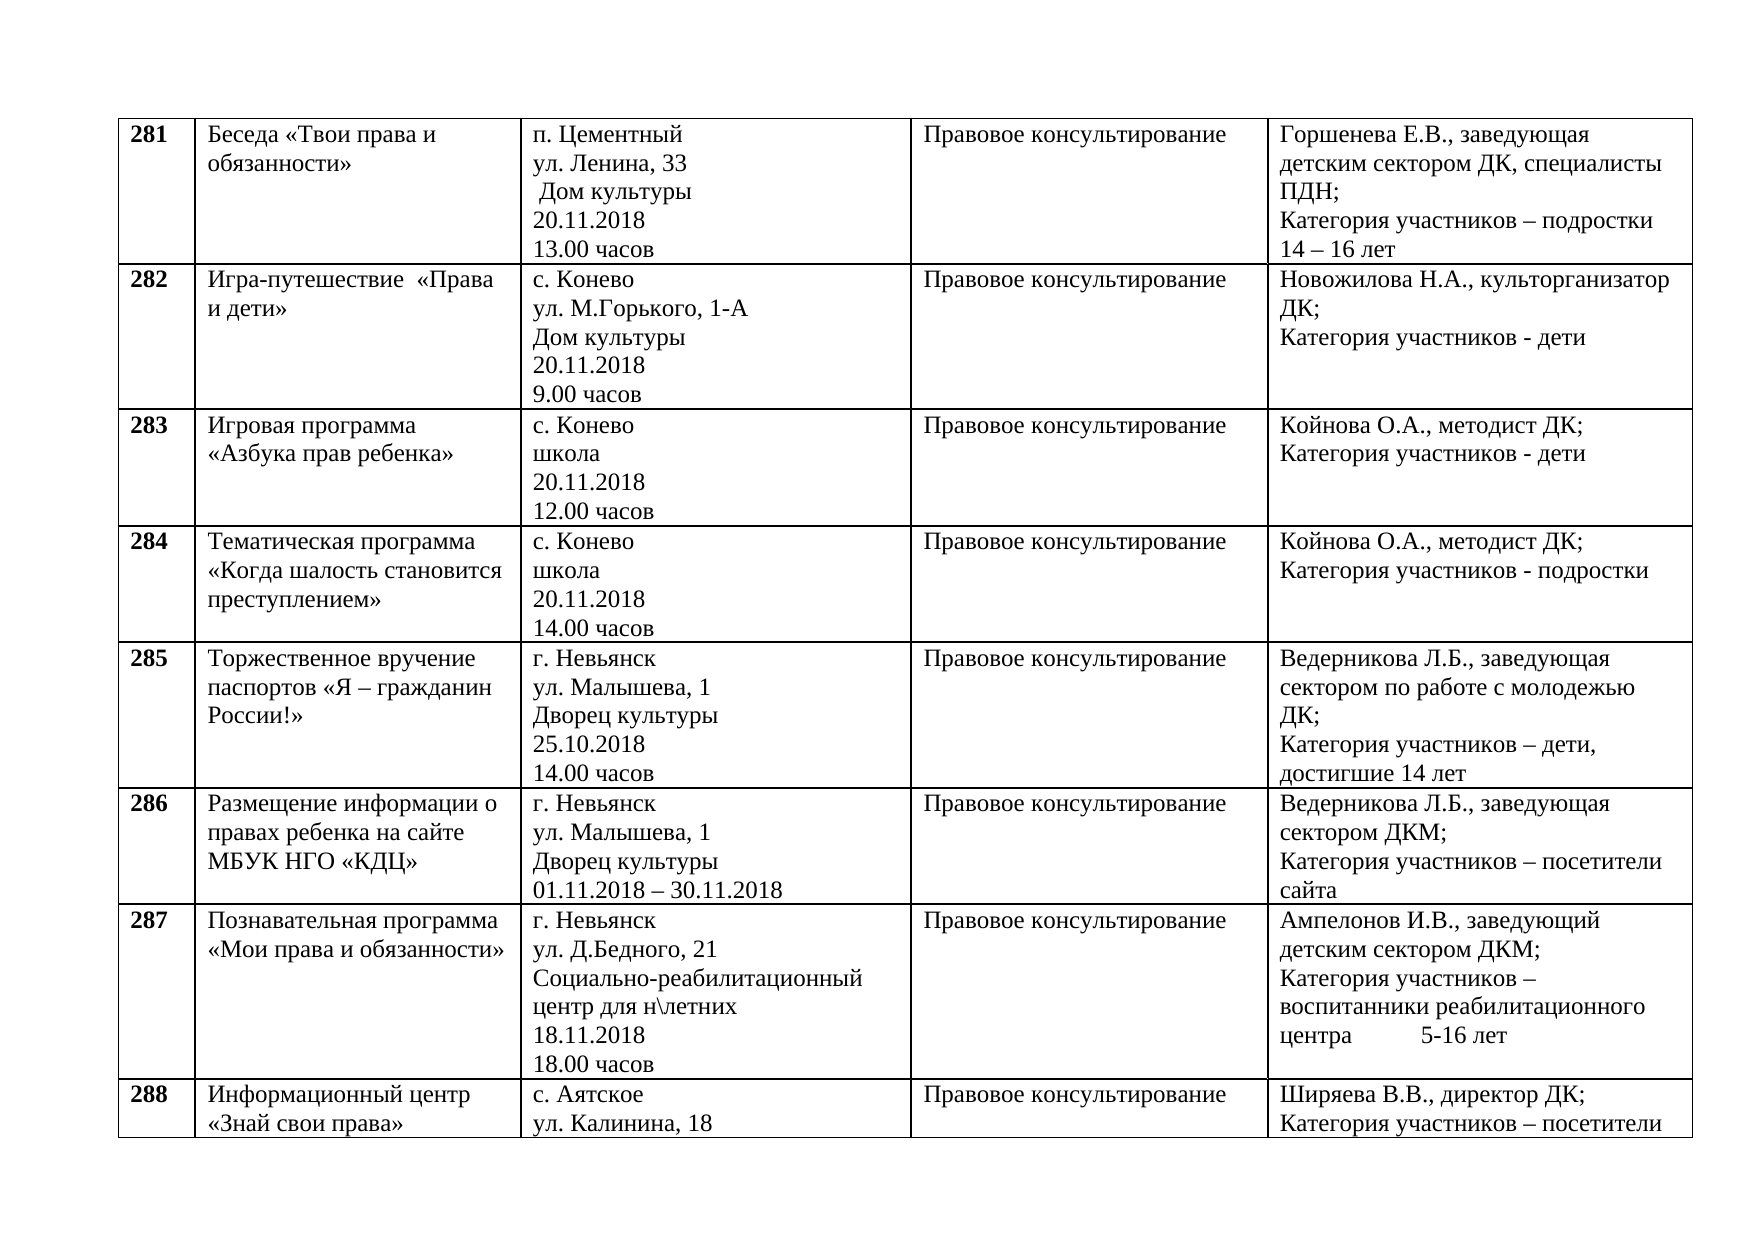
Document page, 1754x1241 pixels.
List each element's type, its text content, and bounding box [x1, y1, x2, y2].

table_cell 287 [119, 905, 194, 1078]
table_cell Правовое консультирование [912, 643, 1267, 787]
table_cell Койнова О.А., методист ДК; Категория участников - подростки [1269, 527, 1692, 641]
table_cell Правовое консультирование [912, 410, 1267, 525]
table_cell 286 [119, 789, 194, 903]
table_cell Горшенева Е.В., заведующая детским сектором ДК, специалисты ПДН; Категория участников – подростки 14 – 16 лет [1269, 119, 1692, 263]
table_cell Правовое консультирование [912, 789, 1267, 903]
table_cell Познавательная программа «Мои права и обязанности» [196, 905, 520, 1078]
table_cell Игра-путешествие «Права и дети» [196, 265, 520, 408]
table_cell Ведерникова Л.Б., заведующая сектором по работе с молодежью ДК; Категория участников – дети, достигшие 14 лет [1269, 643, 1692, 787]
table_cell Беседа «Твои права и обязанности» [196, 119, 520, 263]
table_cell 284 [119, 527, 194, 641]
table_cell г. Невьянск ул. Малышева, 1 Дворец культуры 01.11.2018 – 30.11.2018 [522, 789, 910, 903]
table_cell Игровая программа «Азбука прав ребенка» [196, 410, 520, 525]
table_cell Тематическая программа «Когда шалость становится преступлением» [196, 527, 520, 641]
table_cell с. Конево школа 20.11.2018 14.00 часов [522, 527, 910, 641]
table_cell с. Конево школа 20.11.2018 12.00 часов [522, 410, 910, 525]
table_cell 285 [119, 643, 194, 787]
table_cell 283 [119, 410, 194, 525]
table_cell 281 [119, 119, 194, 263]
table_cell Правовое консультирование [912, 905, 1267, 1078]
table_cell Информационный центр «Знай свои права» [196, 1080, 520, 1137]
table_cell г. Невьянск ул. Д.Бедного, 21 Социально-реабилитационный центр для н\летних 18.11.2018 18.00 часов [522, 905, 910, 1078]
table_cell Ширяева В.В., директор ДК; Категория участников – посетители [1269, 1080, 1692, 1137]
table_cell с. Конево ул. М.Горького, 1-А Дом культуры 20.11.2018 9.00 часов [522, 265, 910, 408]
table_cell Правовое консультирование [912, 1080, 1267, 1137]
table_cell Торжественное вручение паспортов «Я – гражданин России!» [196, 643, 520, 787]
table_cell с. Аятское ул. Калинина, 18 [522, 1080, 910, 1137]
table_cell Правовое консультирование [912, 119, 1267, 263]
table_cell Ампелонов И.В., заведующий детским сектором ДКМ; Категория участников – воспитанники реабилитационного центра 5-16 лет [1269, 905, 1692, 1078]
table_cell Размещение информации о правах ребенка на сайте МБУК НГО «КДЦ» [196, 789, 520, 903]
table_cell п. Цементный ул. Ленина, 33 Дом культуры 20.11.2018 13.00 часов [522, 119, 910, 263]
table_cell Ведерникова Л.Б., заведующая сектором ДКМ; Категория участников – посетители сайта [1269, 789, 1692, 903]
table_cell 288 [119, 1080, 194, 1137]
table_cell Новожилова Н.А., культорганизатор ДК; Категория участников - дети [1269, 265, 1692, 408]
table_cell Правовое консультирование [912, 265, 1267, 408]
table_cell Койнова О.А., методист ДК; Категория участников - дети [1269, 410, 1692, 525]
table_cell г. Невьянск ул. Малышева, 1 Дворец культуры 25.10.2018 14.00 часов [522, 643, 910, 787]
table_cell Правовое консультирование [912, 527, 1267, 641]
table_cell 282 [119, 265, 194, 408]
